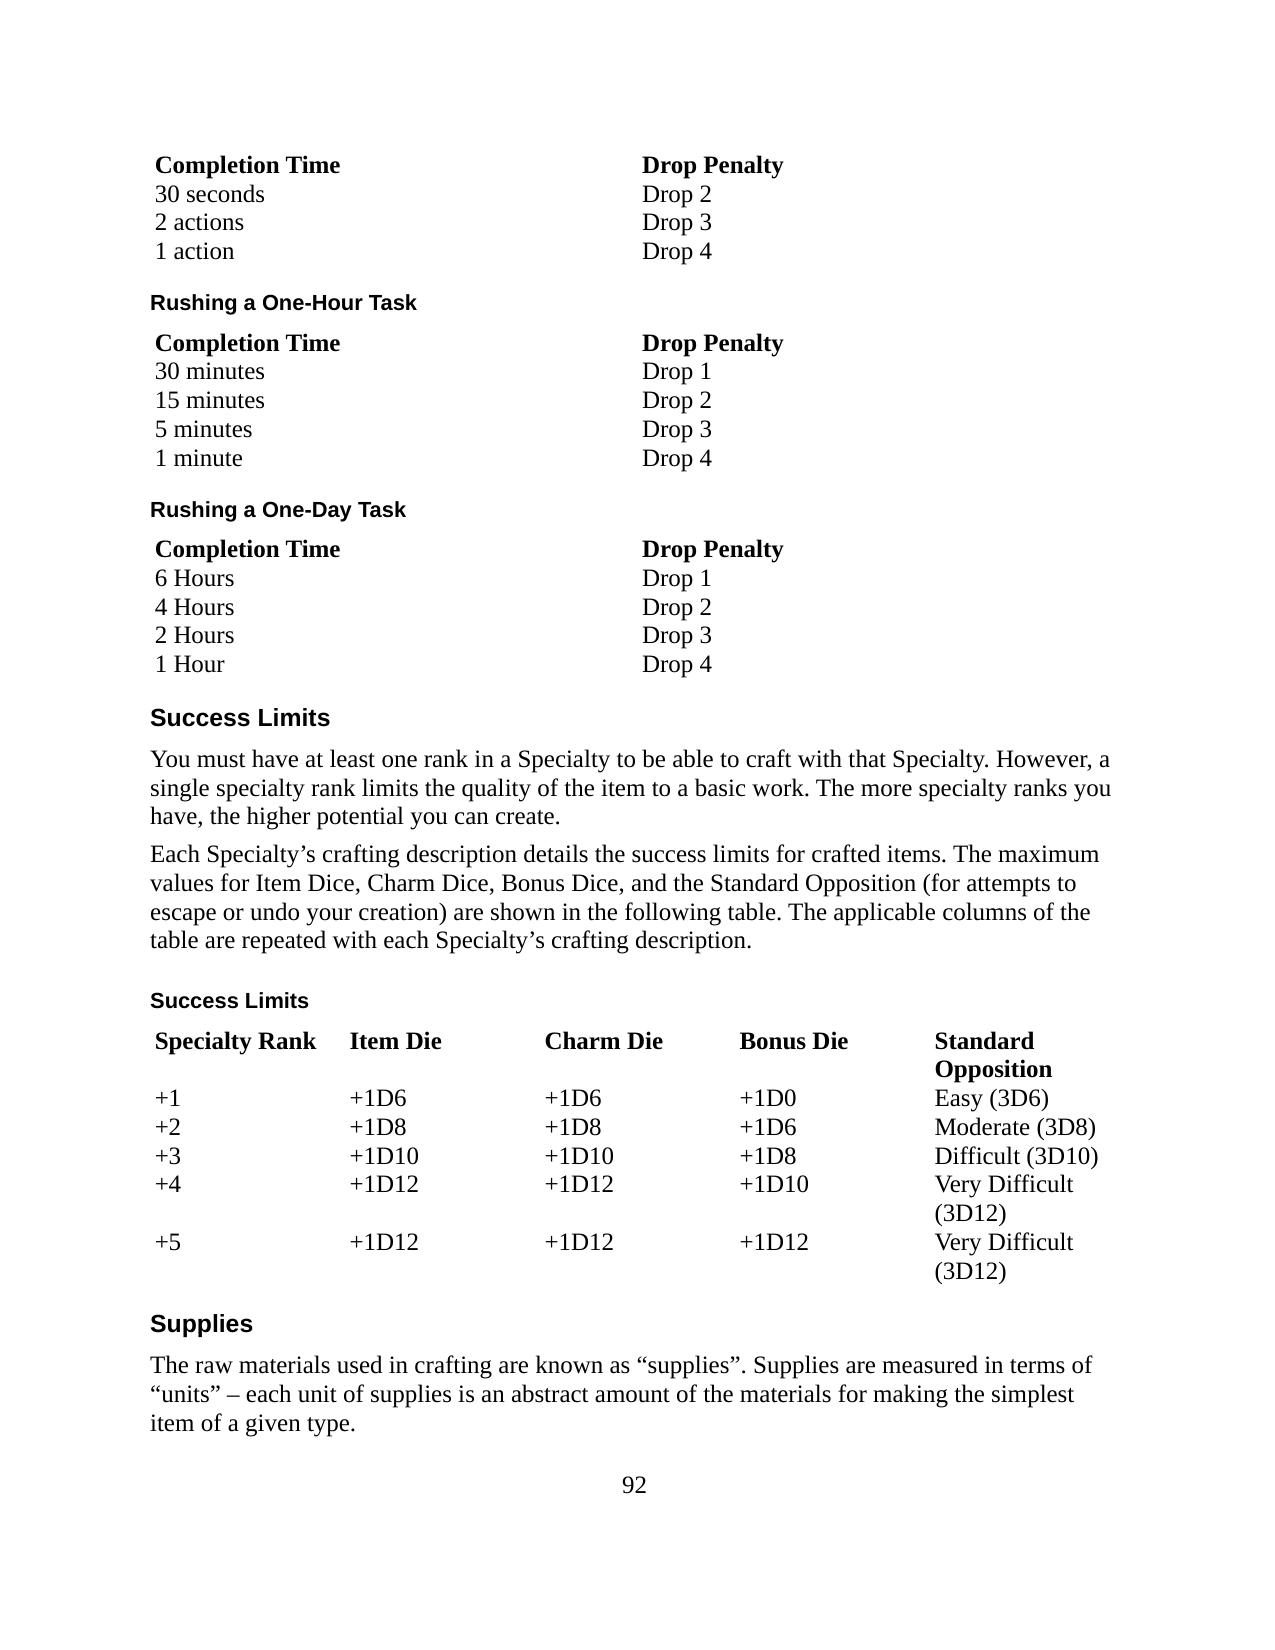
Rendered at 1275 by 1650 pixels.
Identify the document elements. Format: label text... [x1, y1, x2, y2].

table_cell Drop 2 [638, 385, 1125, 414]
table_cell +1D0 [735, 1083, 930, 1112]
table_cell Moderate (3D8) [930, 1112, 1125, 1141]
table_header Completion Time [150, 534, 637, 563]
table_cell +1D12 [345, 1227, 540, 1284]
table_cell Easy (3D6) [930, 1083, 1125, 1112]
table_cell 1 action [150, 236, 637, 265]
table_cell Very Difficult (3D12) [930, 1170, 1125, 1227]
table_cell +1D10 [345, 1141, 540, 1169]
table_cell +1D12 [735, 1227, 930, 1284]
table_cell 30 seconds [150, 179, 637, 207]
table_cell 1 minute [150, 443, 637, 471]
table_cell 30 minutes [150, 356, 637, 385]
table_cell 6 Hours [150, 563, 637, 592]
subtitle Rushing a One-Day Task [150, 496, 1125, 522]
table_cell Drop 3 [638, 414, 1125, 443]
table_cell +1D12 [540, 1170, 735, 1227]
table_cell +2 [150, 1112, 345, 1141]
table_cell +1D10 [735, 1170, 930, 1227]
table_header Completion Time [150, 328, 637, 356]
table_header Standard Opposition [930, 1026, 1125, 1083]
table_header Drop Penalty [638, 150, 1125, 179]
table_cell +1D8 [540, 1112, 735, 1141]
table_cell 2 actions [150, 208, 637, 236]
table_header Specialty Rank [150, 1026, 345, 1083]
table_header Charm Die [540, 1026, 735, 1083]
table_header Item Die [345, 1026, 540, 1083]
table_cell Drop 3 [638, 208, 1125, 236]
table_cell +1D6 [540, 1083, 735, 1112]
table_cell 5 minutes [150, 414, 637, 443]
table_header Completion Time [150, 150, 637, 179]
subtitle Success Limits [150, 703, 1125, 731]
text The raw materials used in crafting are known as “supplies”. Supplies are measured in terms of “units” – each unit of supplies is an abstract amount of the materials for making the simplest item of a given type. [150, 1351, 1125, 1437]
table_header Drop Penalty [638, 534, 1125, 563]
table_cell +1D10 [540, 1141, 735, 1169]
table_cell +1D6 [345, 1083, 540, 1112]
table_cell 15 minutes [150, 385, 637, 414]
table_cell +3 [150, 1141, 345, 1169]
table_cell Drop 4 [638, 443, 1125, 471]
table_cell +1D12 [540, 1227, 735, 1284]
table_cell +1D6 [735, 1112, 930, 1141]
table_cell Drop 4 [638, 649, 1125, 678]
table_cell 1 Hour [150, 649, 637, 678]
table_cell 4 Hours [150, 592, 637, 620]
table_cell Drop 2 [638, 179, 1125, 207]
table_cell Drop 1 [638, 563, 1125, 592]
table_cell Drop 2 [638, 592, 1125, 620]
table_header Bonus Die [735, 1026, 930, 1083]
table_cell Drop 4 [638, 236, 1125, 265]
table_cell 2 Hours [150, 620, 637, 649]
table_cell +1D8 [345, 1112, 540, 1141]
table_cell +1D12 [345, 1170, 540, 1227]
table_cell Drop 3 [638, 620, 1125, 649]
subtitle Rushing a One-Hour Task [150, 290, 1125, 315]
subtitle Supplies [150, 1309, 1125, 1338]
table_cell +4 [150, 1170, 345, 1227]
text Each Specialty’s crafting description details the success limits for crafted items. The maximum values for Item Dice, Charm Dice, Bonus Dice, and the Standard Opposition (for attempts to escape or undo your creation) are shown in the following table. The applicable columns of the table are repeated with each Specialty’s crafting description. [150, 839, 1125, 954]
table_cell Difficult (3D10) [930, 1141, 1125, 1169]
table_cell +5 [150, 1227, 345, 1284]
table_cell Very Difficult (3D12) [930, 1227, 1125, 1284]
text You must have at least one rank in a Specialty to be able to craft with that Specialty. However, a single specialty rank limits the quality of the item to a basic work. The more specialty ranks you have, the higher potential you can create. [150, 744, 1125, 830]
table_cell +1D8 [735, 1141, 930, 1169]
subtitle Success Limits [150, 988, 1125, 1013]
table_header Drop Penalty [638, 328, 1125, 356]
table_cell +1 [150, 1083, 345, 1112]
table_cell Drop 1 [638, 356, 1125, 385]
